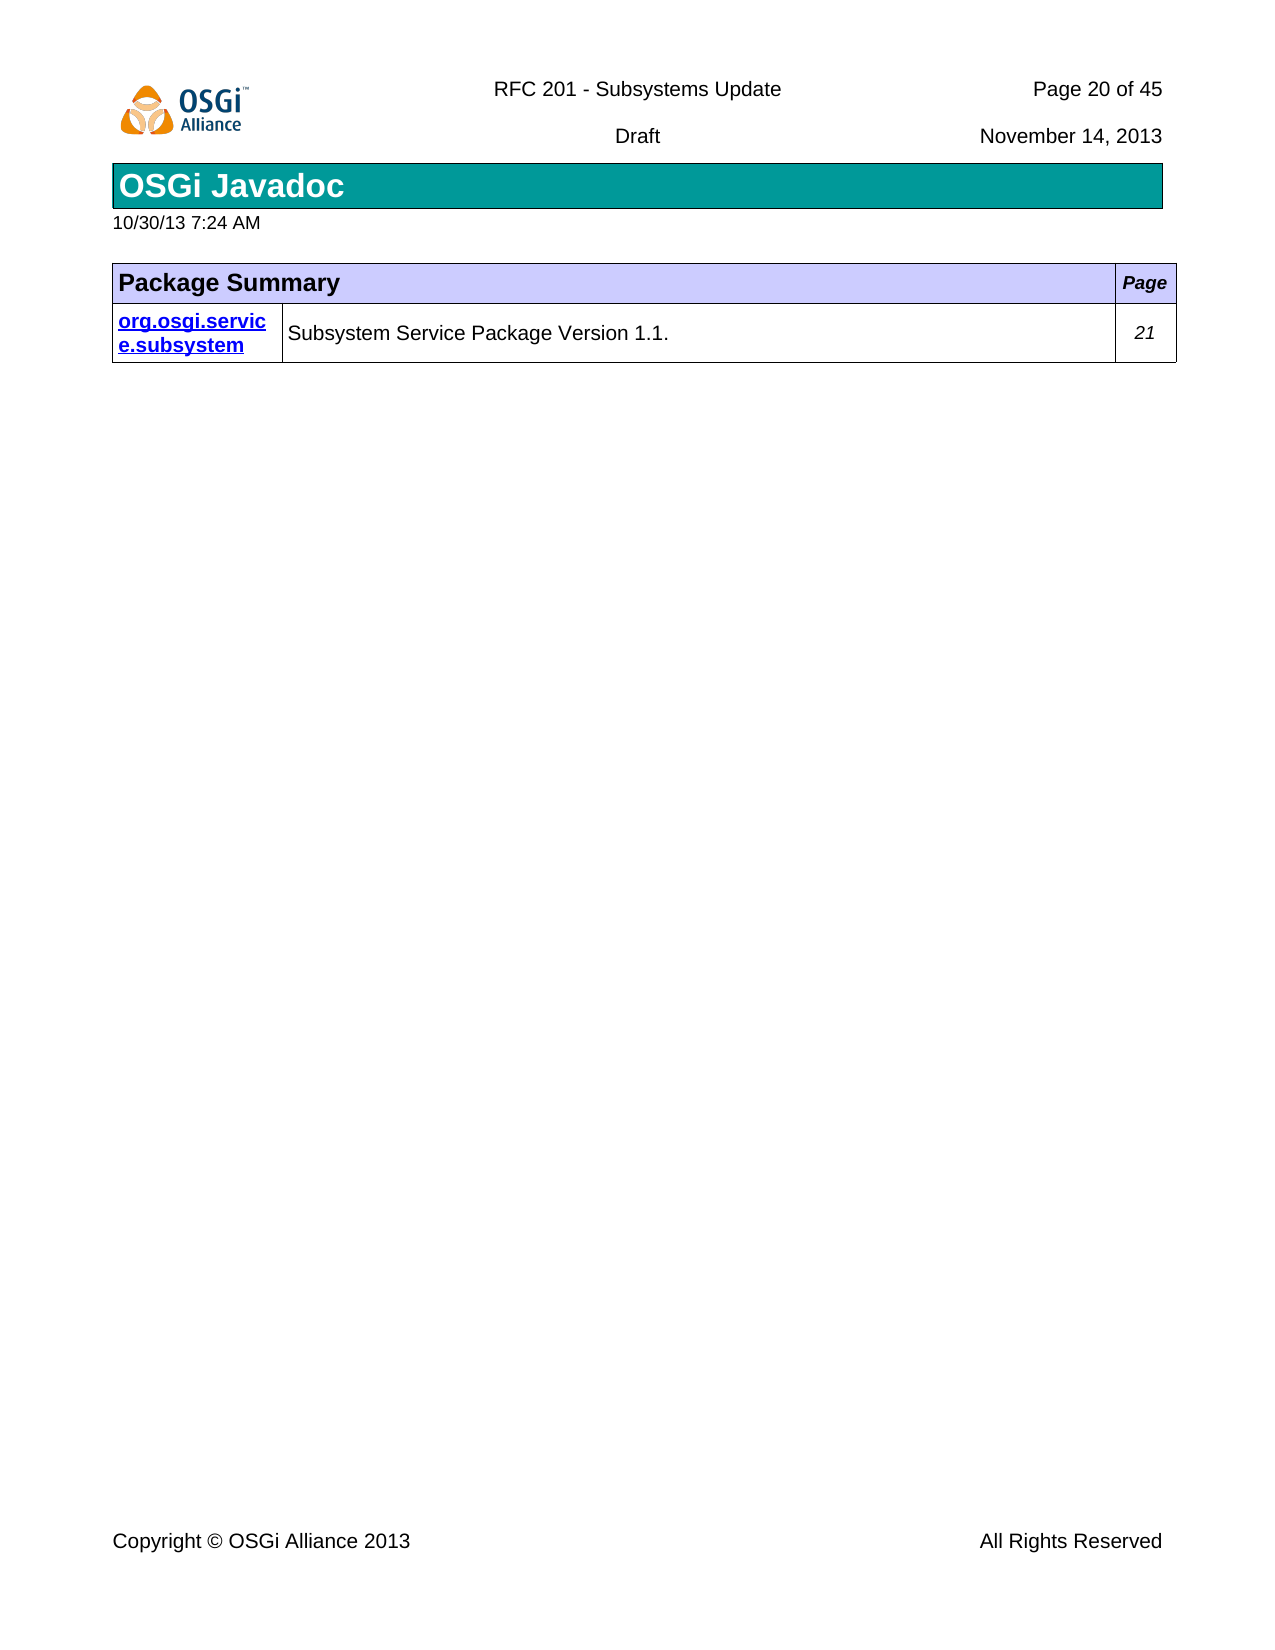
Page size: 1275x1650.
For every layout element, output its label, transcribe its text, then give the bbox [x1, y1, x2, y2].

table_header Page [1116, 264, 1176, 303]
table_cell org.osgi.service.subsystem [113, 304, 282, 362]
subtitle OSGi Javadoc [114, 164, 1162, 208]
table_cell Subsystem Service Package Version 1.1. [283, 304, 1115, 362]
table_header Package Summary [113, 264, 1115, 303]
table_cell 21 [1116, 304, 1176, 362]
text 10/30/13 7:24 AM [112, 212, 1162, 233]
picture [113, 78, 257, 142]
